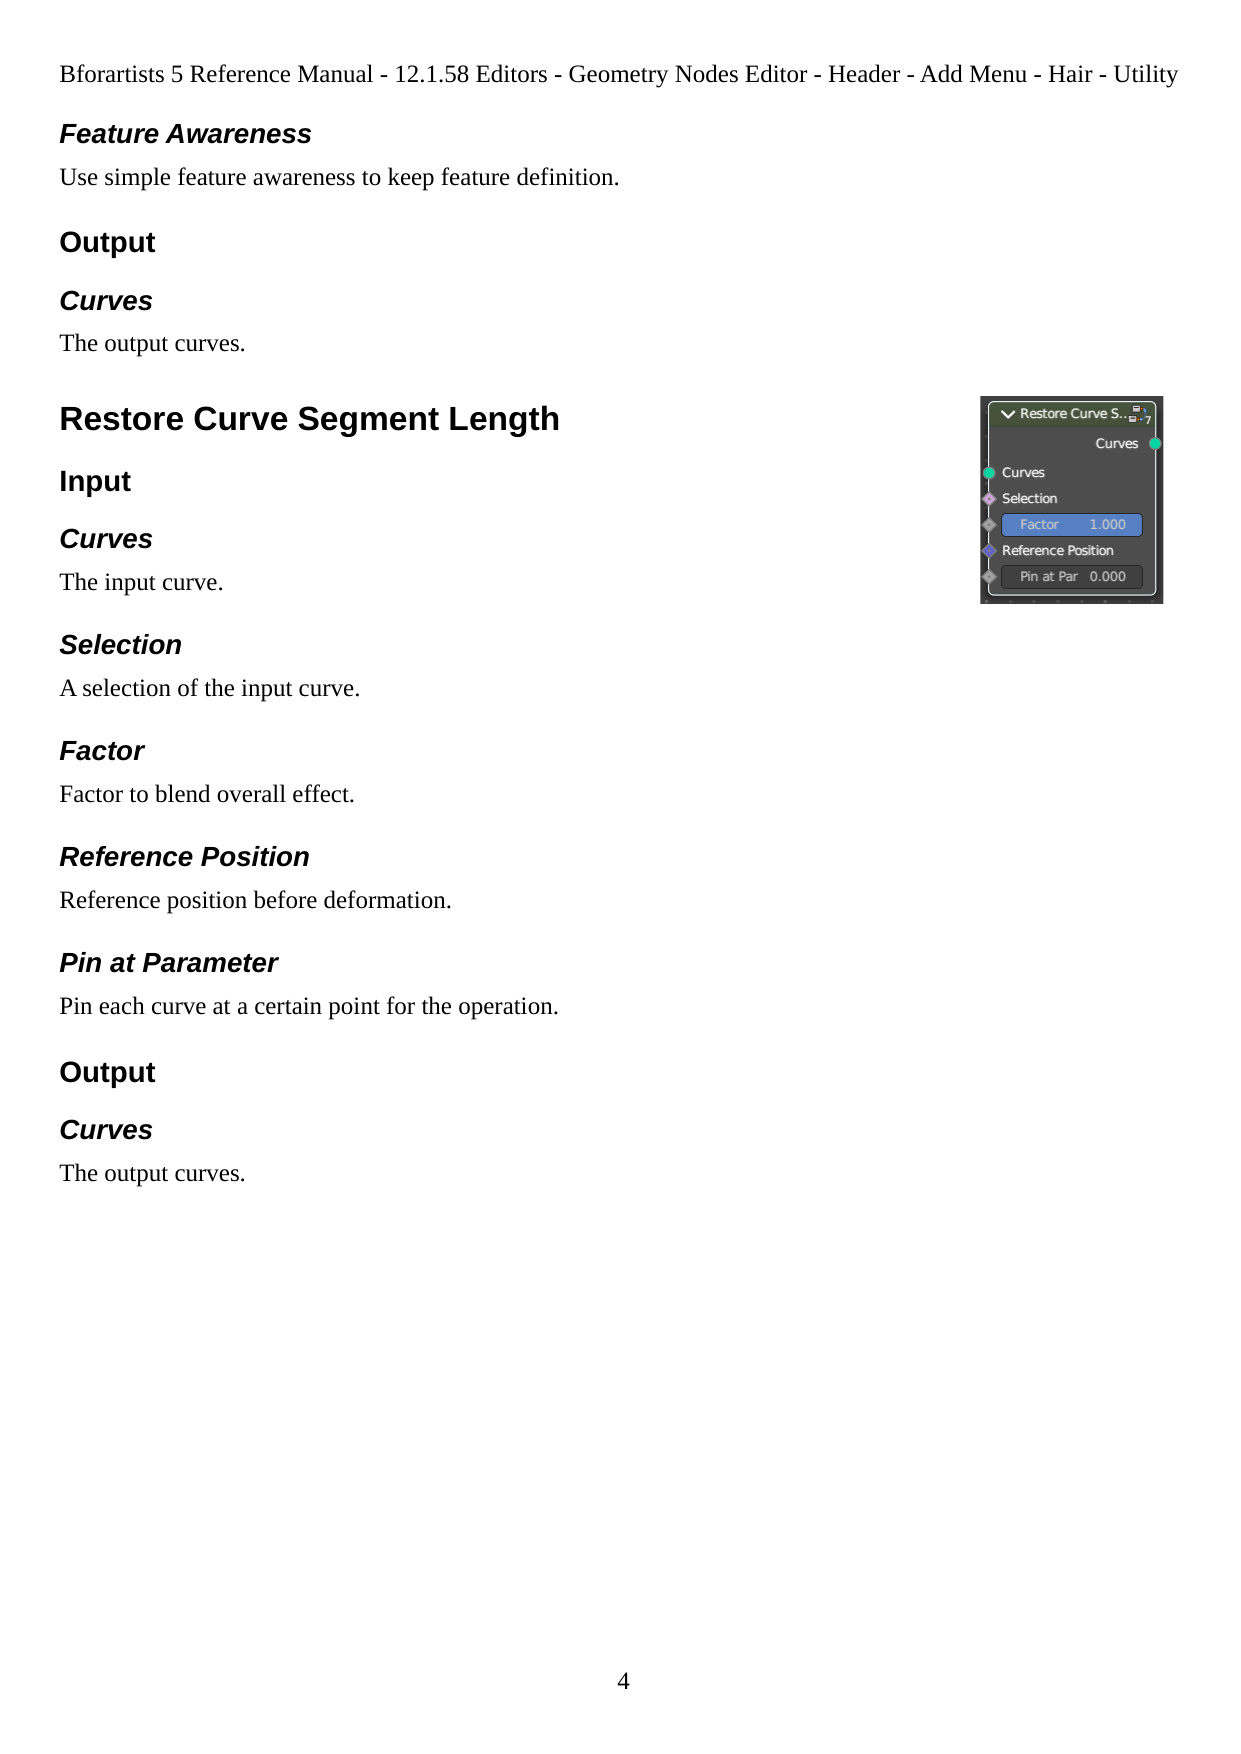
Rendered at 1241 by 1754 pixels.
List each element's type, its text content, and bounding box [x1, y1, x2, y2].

text A selection of the input curve. [59, 673, 1181, 702]
subtitle Output [59, 225, 1181, 259]
text Pin each curve at a certain point for the operation. [59, 991, 1181, 1020]
subtitle Restore Curve Segment Length [59, 398, 980, 437]
picture [980, 396, 1164, 604]
subtitle Reference Position [59, 841, 1181, 872]
subtitle Feature Awareness [59, 117, 1181, 149]
subtitle [1164, 523, 1181, 555]
text Factor to blend overall effect. [59, 779, 1181, 808]
text The input curve. [59, 567, 980, 596]
text Reference position before deformation. [59, 885, 1181, 914]
subtitle [1164, 398, 1181, 437]
text [1164, 567, 1181, 596]
subtitle Output [59, 1054, 1181, 1088]
subtitle [1164, 464, 1181, 498]
subtitle Pin at Parameter [59, 947, 1181, 978]
text The output curves. [59, 1158, 1181, 1186]
subtitle Input [59, 464, 980, 498]
subtitle Factor [59, 735, 1181, 767]
subtitle Curves [59, 284, 1181, 316]
subtitle Selection [59, 629, 1181, 661]
text The output curves. [59, 328, 1181, 357]
text Use simple feature awareness to keep feature definition. [59, 162, 1181, 190]
subtitle Curves [59, 1113, 1181, 1145]
subtitle Curves [59, 523, 980, 555]
